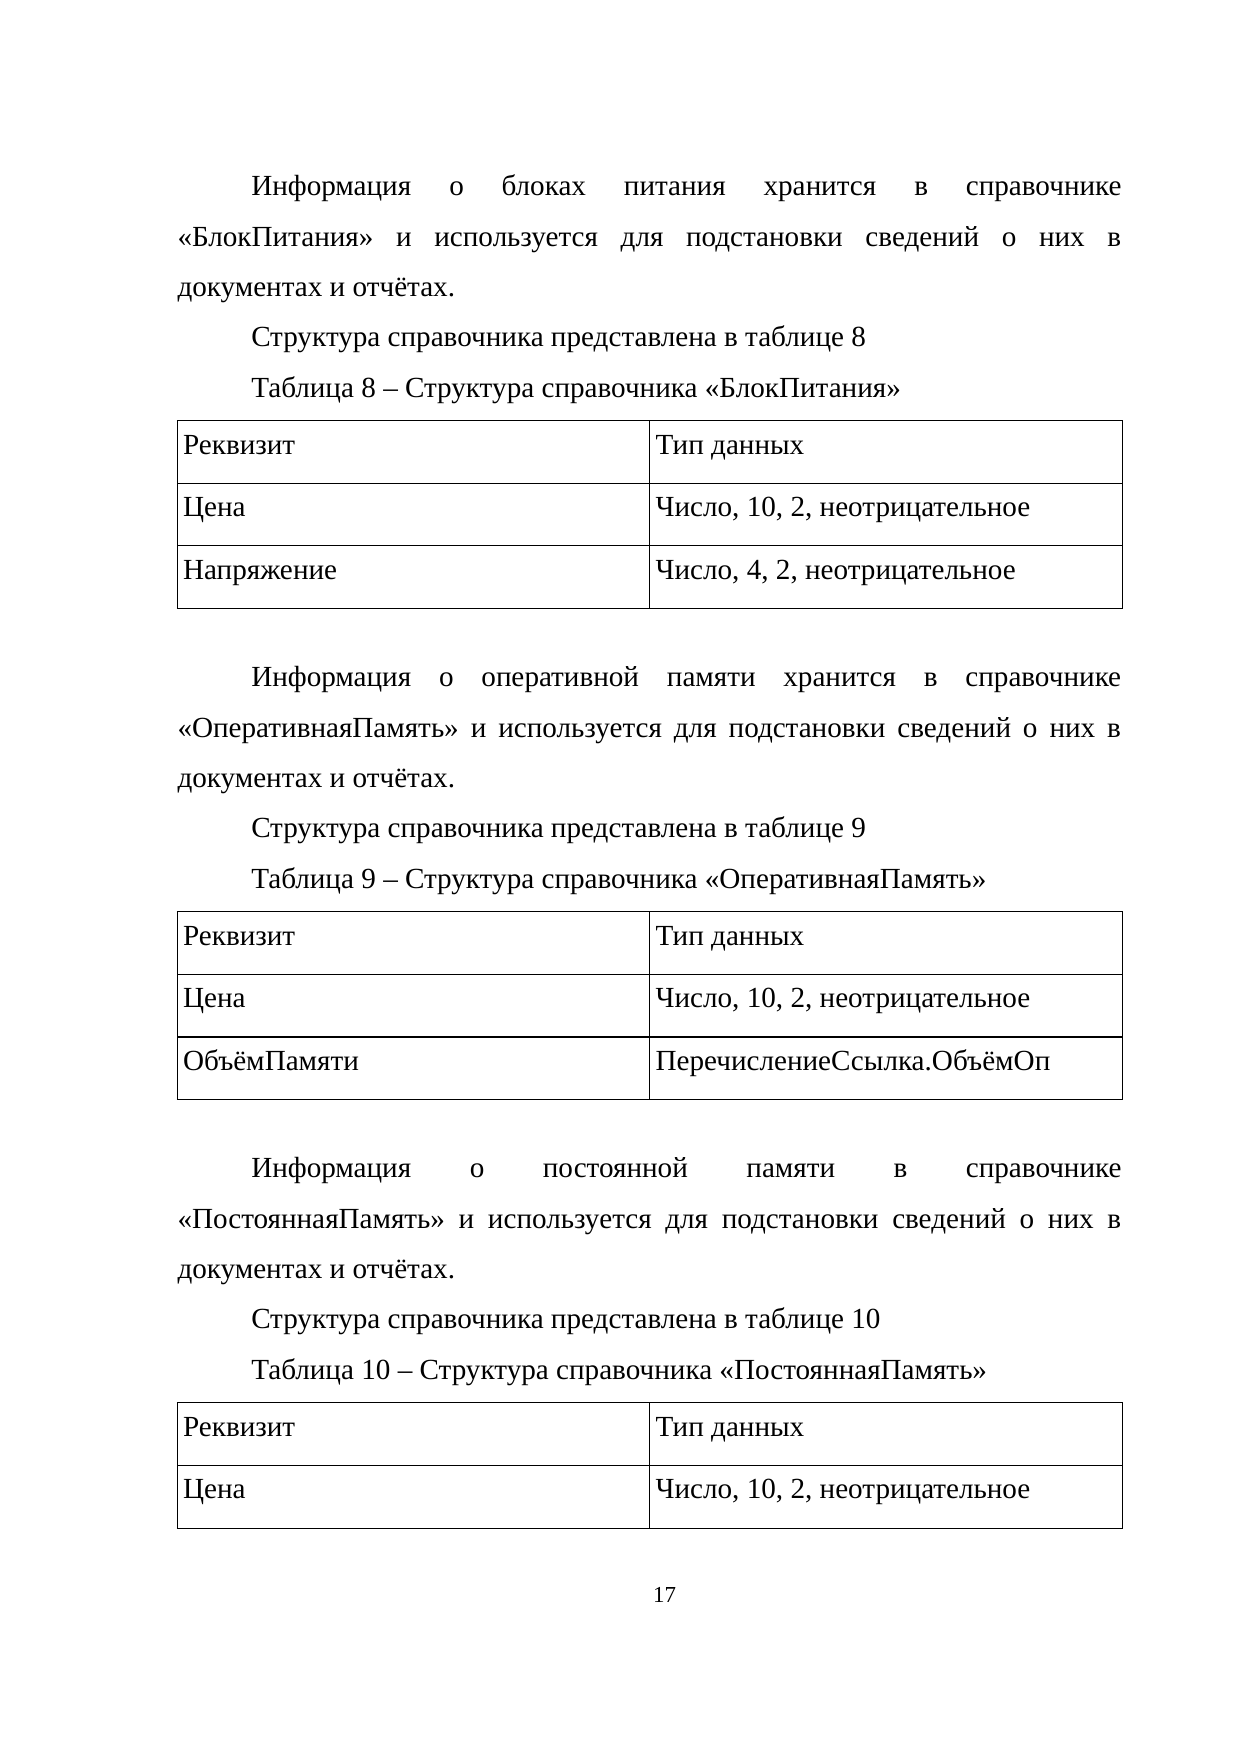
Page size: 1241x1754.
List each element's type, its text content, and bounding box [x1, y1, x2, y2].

text Информация о оперативной памяти хранится в справочнике «ОперативнаяПамять» и используется для подстановки сведений о них в документах и отчётах. [177, 659, 1122, 794]
table_header Тип данных [650, 1403, 1122, 1465]
table_cell Напряжение [178, 546, 649, 608]
table_cell ОбъёмПамяти [178, 1038, 649, 1099]
table_cell Число, 10, 2, неотрицательное [650, 484, 1122, 545]
table_header Реквизит [178, 912, 649, 974]
text Информация о постоянной памяти в справочнике «ПостояннаяПамять» и используется для подстановки сведений о них в документах и отчётах. [177, 1151, 1122, 1285]
text Таблица 10 – Структура справочника «ПостояннаяПамять» [177, 1352, 1122, 1385]
table_cell Цена [178, 975, 649, 1036]
text Таблица 8 – Структура справочника «БлокПитания» [177, 370, 1122, 403]
table_cell Цена [178, 1466, 649, 1527]
table_header Тип данных [650, 421, 1122, 483]
text Информация о блоках питания хранится в справочнике «БлокПитания» и используется для подстановки сведений о них в документах и отчётах. [177, 168, 1122, 303]
table_header Реквизит [178, 1403, 649, 1465]
table_cell Цена [178, 484, 649, 545]
table_header Реквизит [178, 421, 649, 483]
table_cell Число, 10, 2, неотрицательное [650, 975, 1122, 1036]
text Структура справочника представлена в таблице 8 [177, 319, 1122, 353]
text Структура справочника представлена в таблице 10 [177, 1301, 1122, 1335]
table_cell Число, 10, 2, неотрицательное [650, 1466, 1122, 1527]
text Таблица 9 – Структура справочника «ОперативнаяПамять» [177, 861, 1122, 894]
text Структура справочника представлена в таблице 9 [177, 810, 1122, 844]
table_cell Число, 4, 2, неотрицательное [650, 546, 1122, 608]
table_cell ПеречислениеСсылка.ОбъёмОп [650, 1038, 1122, 1099]
table_header Тип данных [650, 912, 1122, 974]
